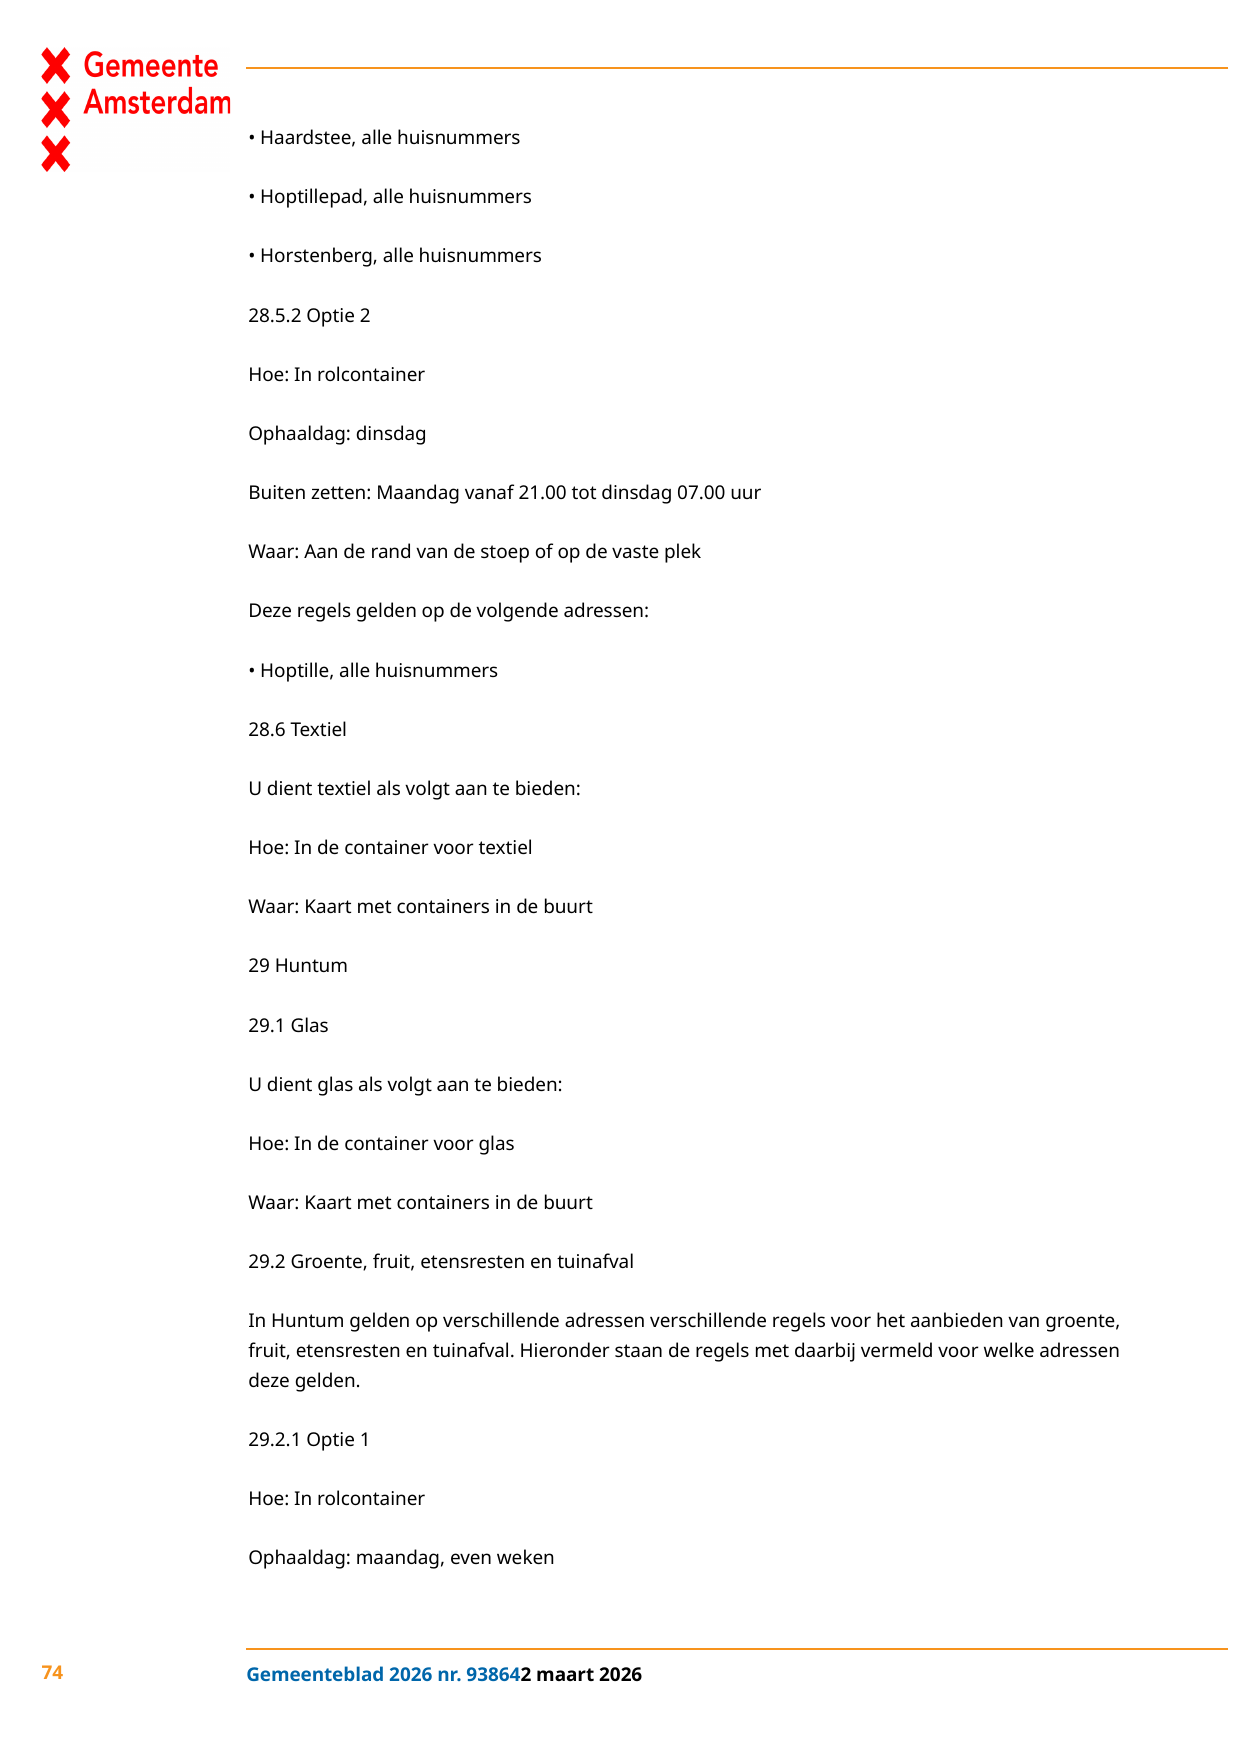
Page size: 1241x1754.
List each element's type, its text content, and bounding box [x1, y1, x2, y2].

text U dient glas als volgt aan te bieden: [248, 1071, 1152, 1097]
text 28.6 Textiel [248, 716, 1152, 742]
text 29.2 Groente, fruit, etensresten en tuinafval [248, 1248, 1152, 1274]
text 29.1 Glas [248, 1012, 1152, 1038]
text • Horstenberg, alle huisnummers [248, 243, 1152, 268]
text In Huntum gelden op verschillende adressen verschillende regels voor het aanbieden van groente, fruit, etensresten en tuinafval. Hieronder staan de regels met daarbij vermeld voor welke adressen deze gelden. [248, 1308, 1152, 1393]
text Waar: Kaart met containers in de buurt [248, 1189, 1152, 1215]
text 29.2.1 Optie 1 [248, 1426, 1152, 1452]
text • Haardstee, alle huisnummers [248, 124, 1152, 150]
text • Hoptille, alle huisnummers [248, 657, 1152, 683]
text Hoe: In de container voor glas [248, 1130, 1152, 1156]
text 29 Huntum [248, 953, 1152, 978]
text Ophaaldag: maandag, even weken [248, 1544, 1152, 1570]
text Buiten zetten: Maandag vanaf 21.00 tot dinsdag 07.00 uur [248, 479, 1152, 505]
text Deze regels gelden op de volgende adressen: [248, 598, 1152, 623]
text Waar: Kaart met containers in de buurt [248, 893, 1152, 919]
text U dient textiel als volgt aan te bieden: [248, 775, 1152, 801]
text Hoe: In rolcontainer [248, 1485, 1152, 1511]
picture [41, 47, 231, 172]
text 28.5.2 Optie 2 [248, 302, 1152, 328]
text Ophaaldag: dinsdag [248, 420, 1152, 446]
text Hoe: In de container voor textiel [248, 834, 1152, 860]
text Waar: Aan de rand van de stoep of op de vaste plek [248, 538, 1152, 564]
text Hoe: In rolcontainer [248, 361, 1152, 387]
text • Hoptillepad, alle huisnummers [248, 183, 1152, 209]
